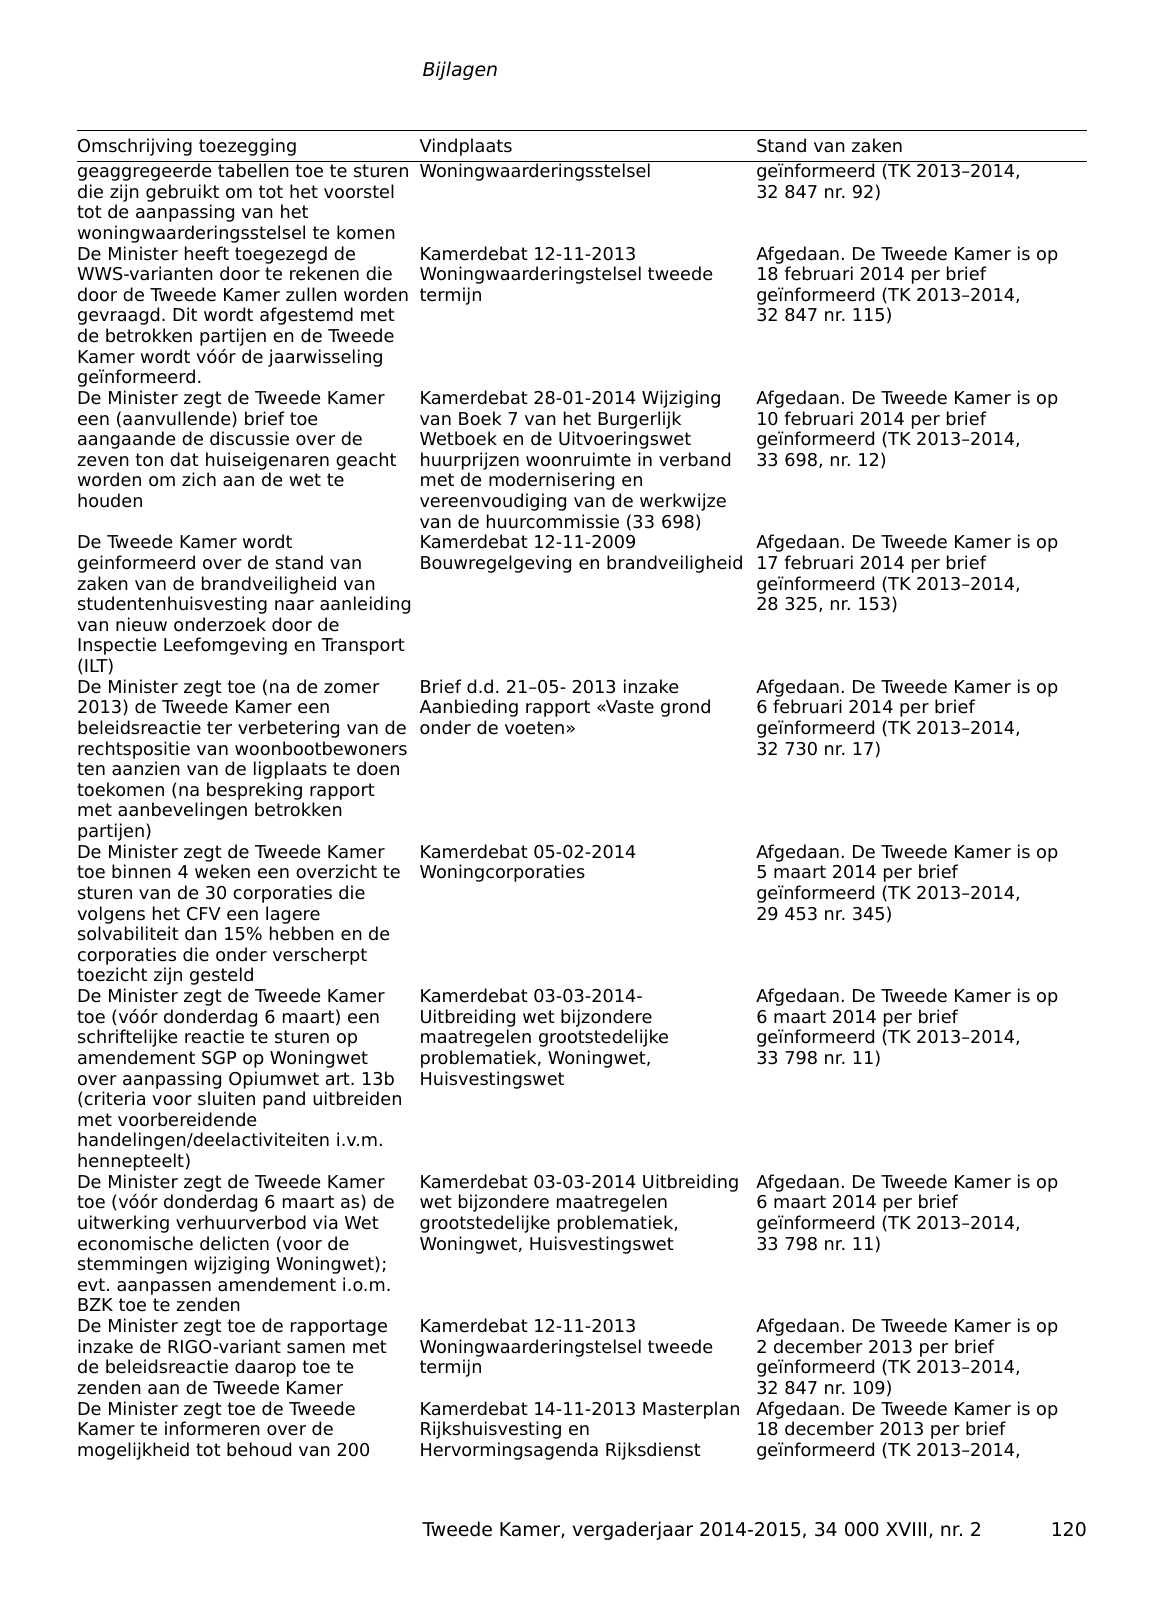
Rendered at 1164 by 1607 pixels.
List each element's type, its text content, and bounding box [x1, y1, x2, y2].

table_cell De Minister zegt de Tweede Kamer toe (vóór donderdag 6 maart) een schriftelijke reactie te sturen op amendement SGP op Woningwet over aanpassing Opiumwet art. 13b (criteria voor sluiten pand uitbreiden met voorbereidende handelingen/deelactiviteiten i.v.m. hennepteelt) [77, 986, 413, 1172]
table_header Omschrijving toezegging [77, 131, 413, 161]
table_cell Afgedaan. De Tweede Kamer is op 5 maart 2014 per brief geïnformeerd (TK 2013–2014, 29 453 nr. 345) [750, 842, 1087, 986]
table_header Stand van zaken [750, 131, 1087, 161]
table_cell Afgedaan. De Tweede Kamer is op 18 februari 2014 per brief geïnformeerd (TK 2013–2014, 32 847 nr. 115) [750, 244, 1087, 388]
table_cell De Minister zegt de Tweede Kamer toe (vóór donderdag 6 maart as) de uitwerking verhuurverbod via Wet economische delicten (voor de stemmingen wijziging Woningwet); evt. aanpassen amendement i.o.m. BZK toe te zenden [77, 1172, 413, 1316]
table_cell Afgedaan. De Tweede Kamer is op 17 februari 2014 per brief geïnformeerd (TK 2013–2014, 28 325, nr. 153) [750, 532, 1087, 677]
table_cell De Minister zegt toe de Tweede Kamer te informeren over de mogelijkheid tot behoud van 200 [77, 1399, 413, 1460]
table_cell Afgedaan. De Tweede Kamer is op 6 maart 2014 per brief geïnformeerd (TK 2013–2014, 33 798 nr. 11) [750, 986, 1087, 1172]
table_cell Afgedaan. De Tweede Kamer is op 6 februari 2014 per brief geïnformeerd (TK 2013–2014, 32 730 nr. 17) [750, 677, 1087, 842]
table_cell Kamerdebat 12-11-2013 Woningwaarderingstelsel tweede termijn [413, 244, 750, 388]
table_cell De Minister zegt toe de rapportage inzake de RIGO-variant samen met de beleidsreactie daarop toe te zenden aan de Tweede Kamer [77, 1316, 413, 1398]
table_cell Afgedaan. De Tweede Kamer is op 6 maart 2014 per brief geïnformeerd (TK 2013–2014, 33 798 nr. 11) [750, 1172, 1087, 1316]
table_cell Kamerdebat 03-03-2014 Uitbreiding wet bijzondere maatregelen grootstedelijke problematiek, Woningwet, Huisvestingswet [413, 1172, 750, 1316]
table_cell Kamerdebat 05-02-2014 Woningcorporaties [413, 842, 750, 986]
table_header Vindplaats [413, 131, 750, 161]
table_cell geaggregeerde tabellen toe te sturen die zijn gebruikt om tot het voorstel tot de aanpassing van het woningwaarderingsstelsel te komen [77, 162, 413, 243]
table_cell De Minister zegt de Tweede Kamer een (aanvullende) brief toe aangaande de discussie over de zeven ton dat huiseigenaren geacht worden om zich aan de wet te houden [77, 388, 413, 532]
table_cell Kamerdebat 14-11-2013 Masterplan Rijkshuisvesting en Hervormingsagenda Rijksdienst [413, 1399, 750, 1460]
table_cell De Minister zegt de Tweede Kamer toe binnen 4 weken een overzicht te sturen van de 30 corporaties die volgens het CFV een lagere solvabiliteit dan 15% hebben en de corporaties die onder verscherpt toezicht zijn gesteld [77, 842, 413, 986]
table_cell Afgedaan. De Tweede Kamer is op 2 december 2013 per brief geïnformeerd (TK 2013–2014, 32 847 nr. 109) [750, 1316, 1087, 1398]
table_cell Kamerdebat 28-01-2014 Wijziging van Boek 7 van het Burgerlijk Wetboek en de Uitvoeringswet huurprijzen woonruimte in verband met de modernisering en vereenvoudiging van de werkwijze van de huurcommissie (33 698) [413, 388, 750, 532]
table_cell Kamerdebat 12-11-2013 Woningwaarderingstelsel tweede termijn [413, 1316, 750, 1398]
table_cell geïnformeerd (TK 2013–2014, 32 847 nr. 92) [750, 162, 1087, 243]
table_cell Brief d.d. 21–05- 2013 inzake Aanbieding rapport «Vaste grond onder de voeten» [413, 677, 750, 842]
table_cell Afgedaan. De Tweede Kamer is op 10 februari 2014 per brief geïnformeerd (TK 2013–2014, 33 698, nr. 12) [750, 388, 1087, 532]
table_cell De Minister heeft toegezegd de WWS-varianten door te rekenen die door de Tweede Kamer zullen worden gevraagd. Dit wordt afgestemd met de betrokken partijen en de Tweede Kamer wordt vóór de jaarwisseling geïnformeerd. [77, 244, 413, 388]
table_cell De Tweede Kamer wordt geinformeerd over de stand van zaken van de brandveiligheid van studentenhuisvesting naar aanleiding van nieuw onderzoek door de Inspectie Leefomgeving en Transport (ILT) [77, 532, 413, 677]
table_cell Afgedaan. De Tweede Kamer is op 18 december 2013 per brief geïnformeerd (TK 2013–2014, [750, 1399, 1087, 1460]
table_cell Kamerdebat 03-03-2014- Uitbreiding wet bijzondere maatregelen grootstedelijke problematiek, Woningwet, Huisvestingswet [413, 986, 750, 1172]
table_cell Woningwaarderingsstelsel [413, 162, 750, 243]
table_cell De Minister zegt toe (na de zomer 2013) de Tweede Kamer een beleidsreactie ter verbetering van de rechtspositie van woonbootbewoners ten aanzien van de ligplaats te doen toekomen (na bespreking rapport met aanbevelingen betrokken partijen) [77, 677, 413, 842]
table_cell Kamerdebat 12-11-2009 Bouwregelgeving en brandveiligheid [413, 532, 750, 677]
